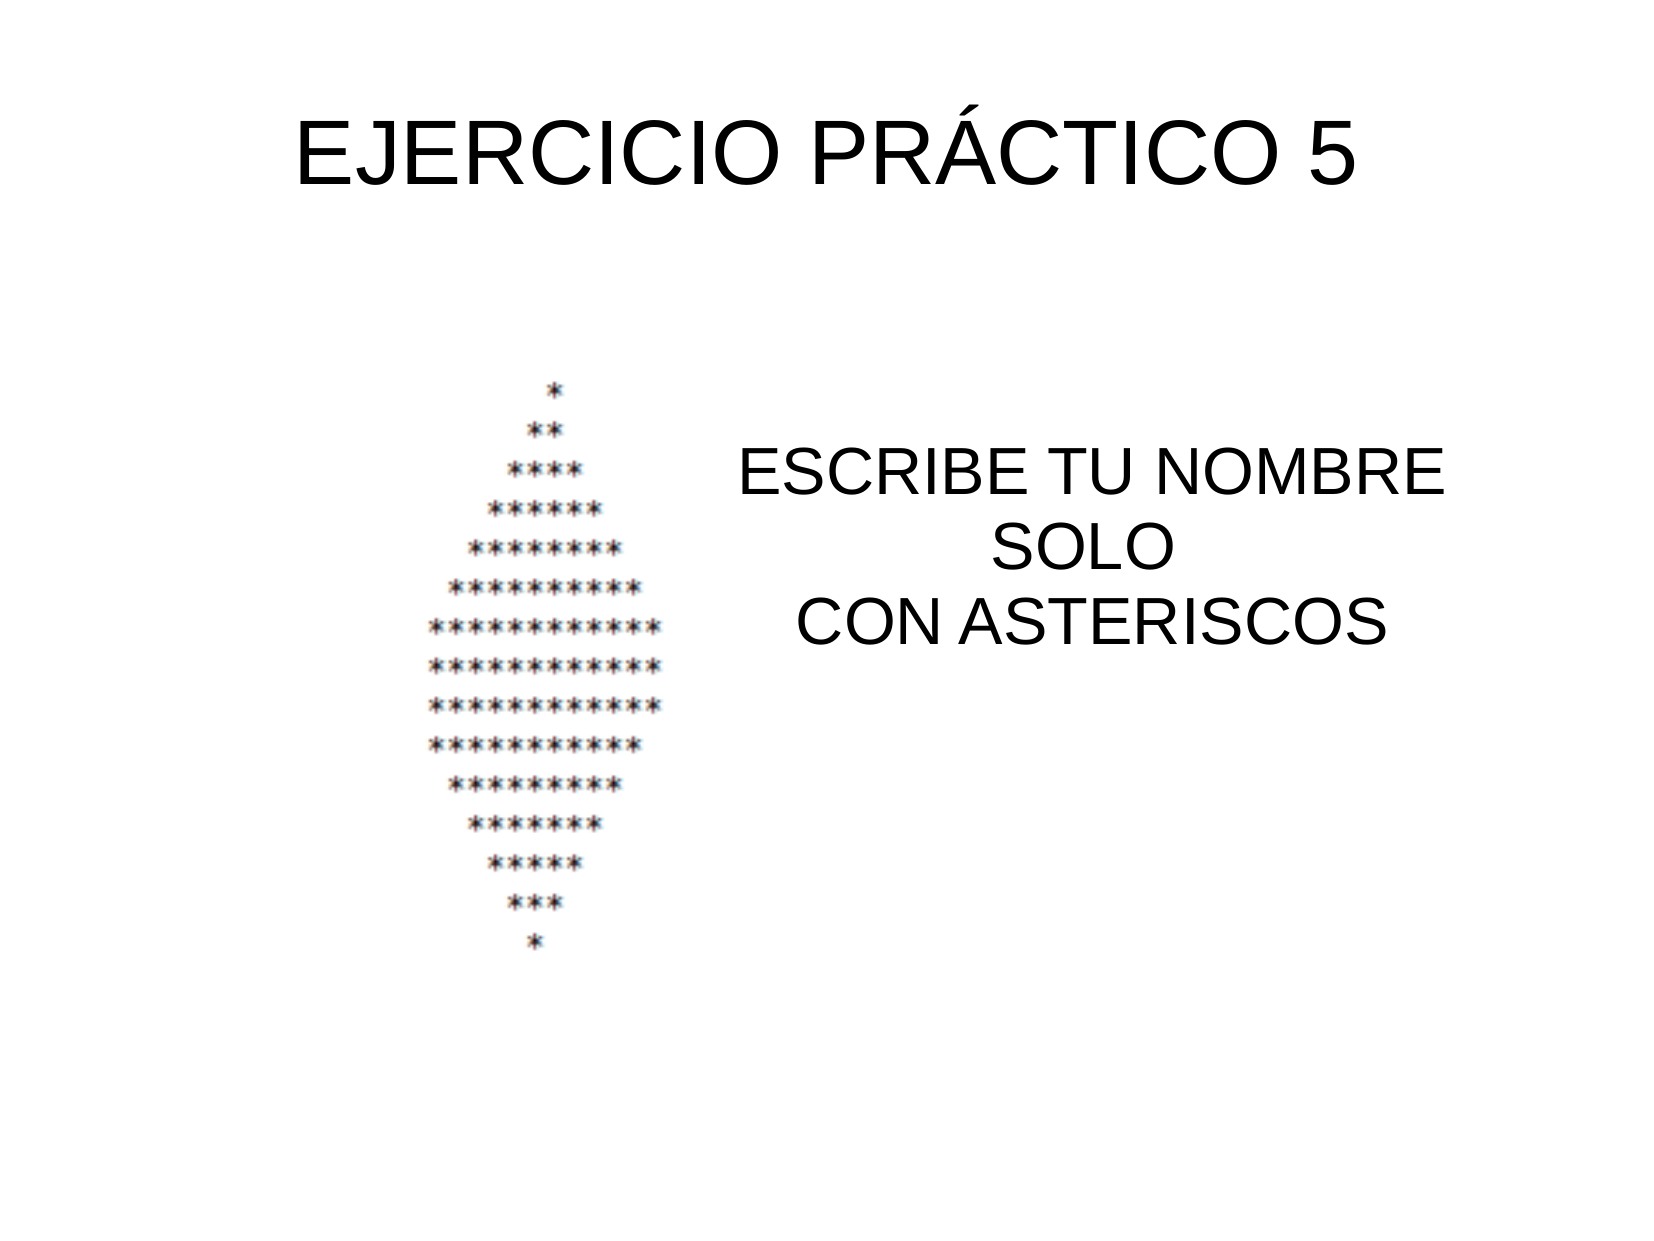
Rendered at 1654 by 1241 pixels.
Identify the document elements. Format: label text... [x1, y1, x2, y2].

picture [385, 366, 827, 1086]
title EJERCICIO PRÁCTICO 5 [82, 49, 1571, 257]
subtitle ESCRIBE TU NOMBRE SOLO CON ASTERISCOS [720, 266, 1465, 827]
